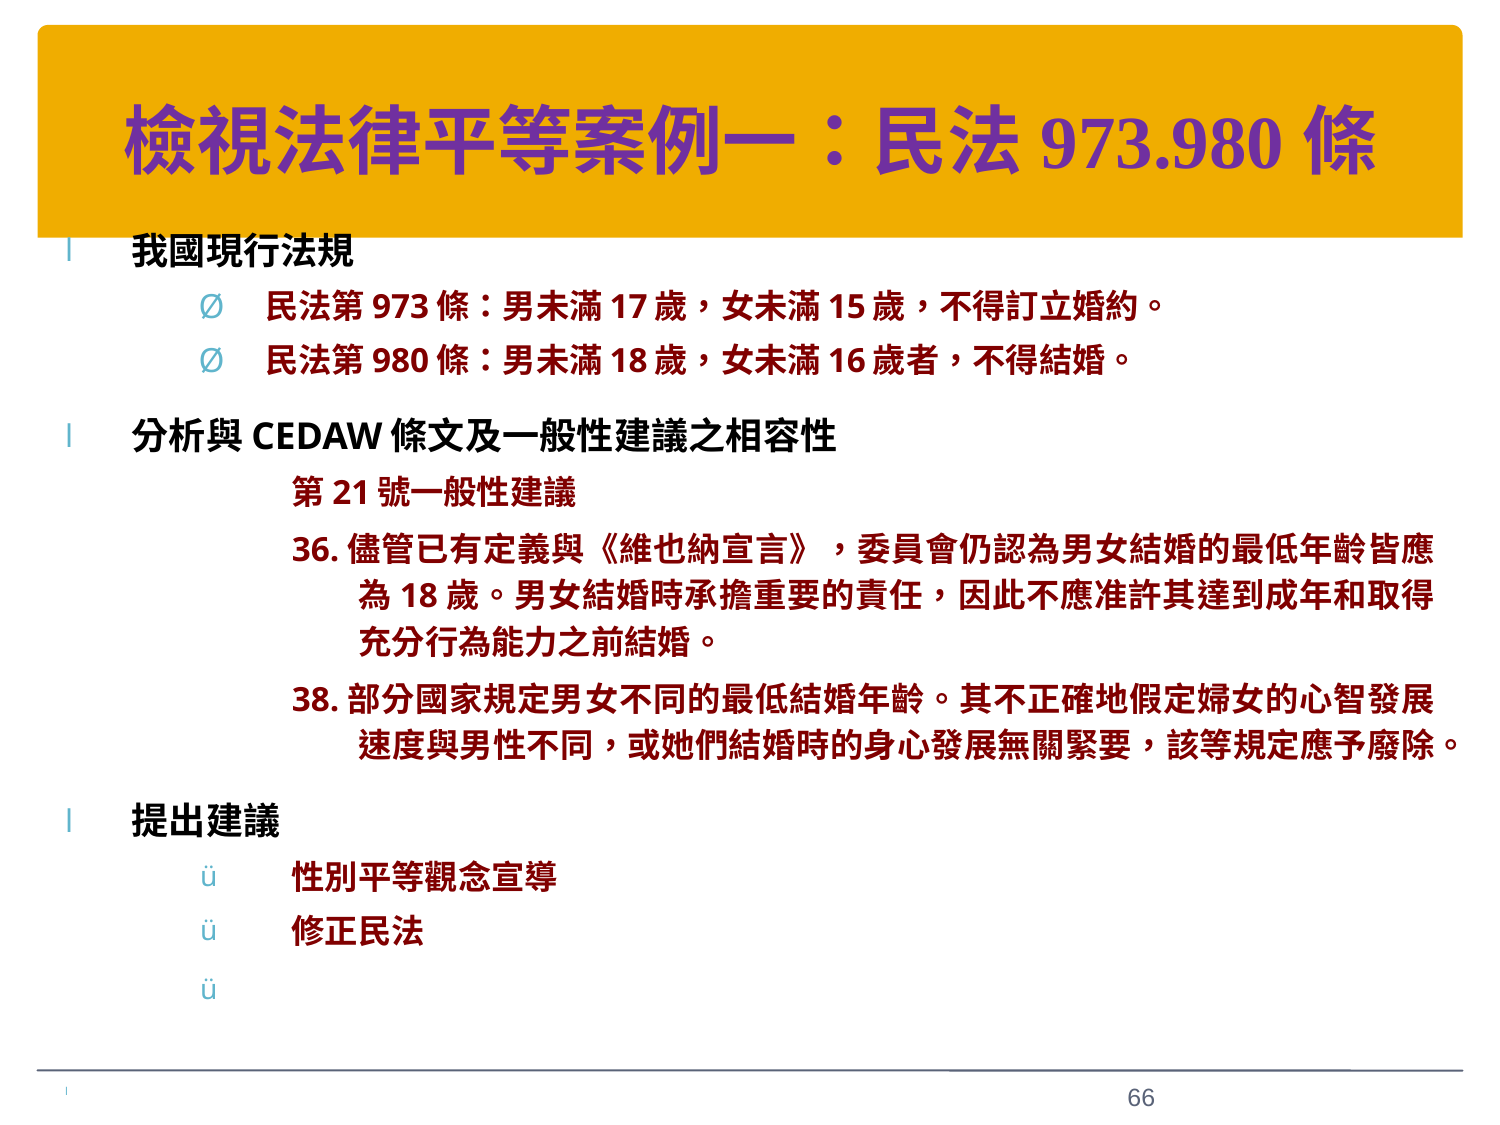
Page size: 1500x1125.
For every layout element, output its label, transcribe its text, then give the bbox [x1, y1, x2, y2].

text_box 66 [1112, 1069, 1463, 1123]
title 檢視法律平等案例一：民法973.980條 [50, 45, 1451, 220]
list 我國現行法規 民法第973條：男未滿17歲，女未滿15歲，不得訂立婚約。 民法第980條：男未滿18歲，女未滿16歲者，不得結婚。 分析與CEDAW條文及一般性建議之相容性 第21號一般性建議 36.儘管已有定義與《維也納宣言》，委員會仍認為男女結婚的最低年齡皆應為18歲。男女結婚時承擔重要的責任，因此不應准許其達到成年和取得充分行為能力之前結婚。 38.部分國家規定男女不同的最低結婚年齡。其不正確地假定婦女的心智發展速度與男性不同，或她們結婚時的身心發展無關緊要，該等規定應予廢除。 提出建議 性別平等觀念宣導 修正民法 [50, 220, 1451, 1106]
